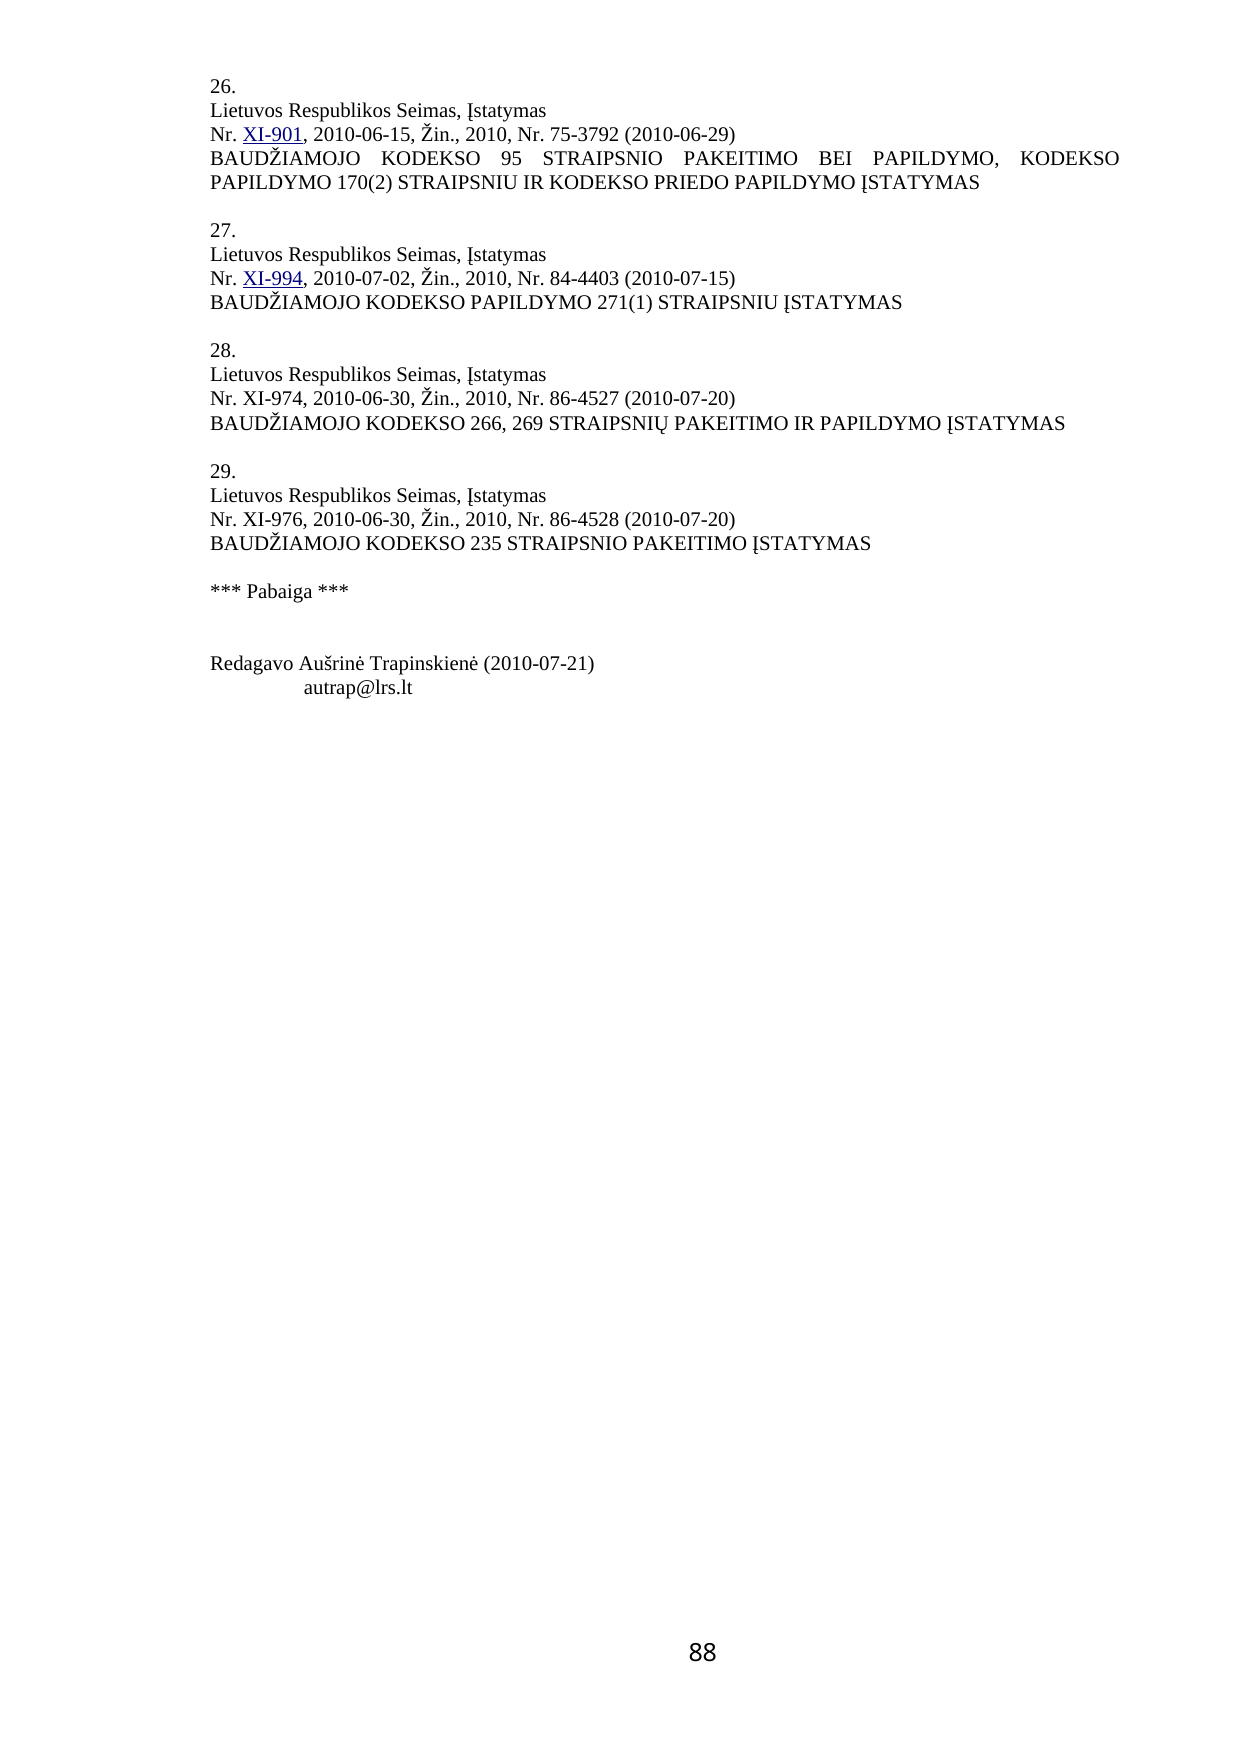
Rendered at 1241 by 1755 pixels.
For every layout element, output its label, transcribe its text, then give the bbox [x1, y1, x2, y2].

text Lietuvos Respublikos Seimas, Įstatymas [210, 362, 1120, 386]
text Nr. XI-901, 2010-06-15, Žin., 2010, Nr. 75-3792 (2010-06-29) [210, 122, 1120, 146]
text Lietuvos Respublikos Seimas, Įstatymas [210, 483, 1120, 507]
text BAUDŽIAMOJO KODEKSO 95 STRAIPSNIO PAKEITIMO BEI PAPILDYMO, KODEKSO PAPILDYMO 170(2) STRAIPSNIU IR KODEKSO PRIEDO PAPILDYMO ĮSTATYMAS [210, 146, 1120, 194]
text *** Pabaiga *** [210, 579, 1120, 603]
text Nr. XI-976, 2010-06-30, Žin., 2010, Nr. 86-4528 (2010-07-20) [210, 507, 1120, 531]
text BAUDŽIAMOJO KODEKSO 266, 269 STRAIPSNIŲ PAKEITIMO IR PAPILDYMO ĮSTATYMAS [210, 410, 1120, 434]
text BAUDŽIAMOJO KODEKSO 235 STRAIPSNIO PAKEITIMO ĮSTATYMAS [210, 531, 1120, 555]
text Redagavo Aušrinė Trapinskienė (2010-07-21) [210, 651, 1120, 675]
text Lietuvos Respublikos Seimas, Įstatymas [210, 242, 1120, 266]
text autrap@lrs.lt [210, 675, 1120, 699]
text 28. [210, 338, 1120, 362]
text 27. [210, 218, 1120, 242]
text Nr. XI-994, 2010-07-02, Žin., 2010, Nr. 84-4403 (2010-07-15) [210, 266, 1120, 290]
text Nr. XI-974, 2010-06-30, Žin., 2010, Nr. 86-4527 (2010-07-20) [210, 386, 1120, 410]
text 29. [210, 458, 1120, 483]
text 26. [210, 73, 1120, 98]
text BAUDŽIAMOJO KODEKSO PAPILDYMO 271(1) STRAIPSNIU ĮSTATYMAS [210, 290, 1120, 314]
text Lietuvos Respublikos Seimas, Įstatymas [210, 98, 1120, 122]
